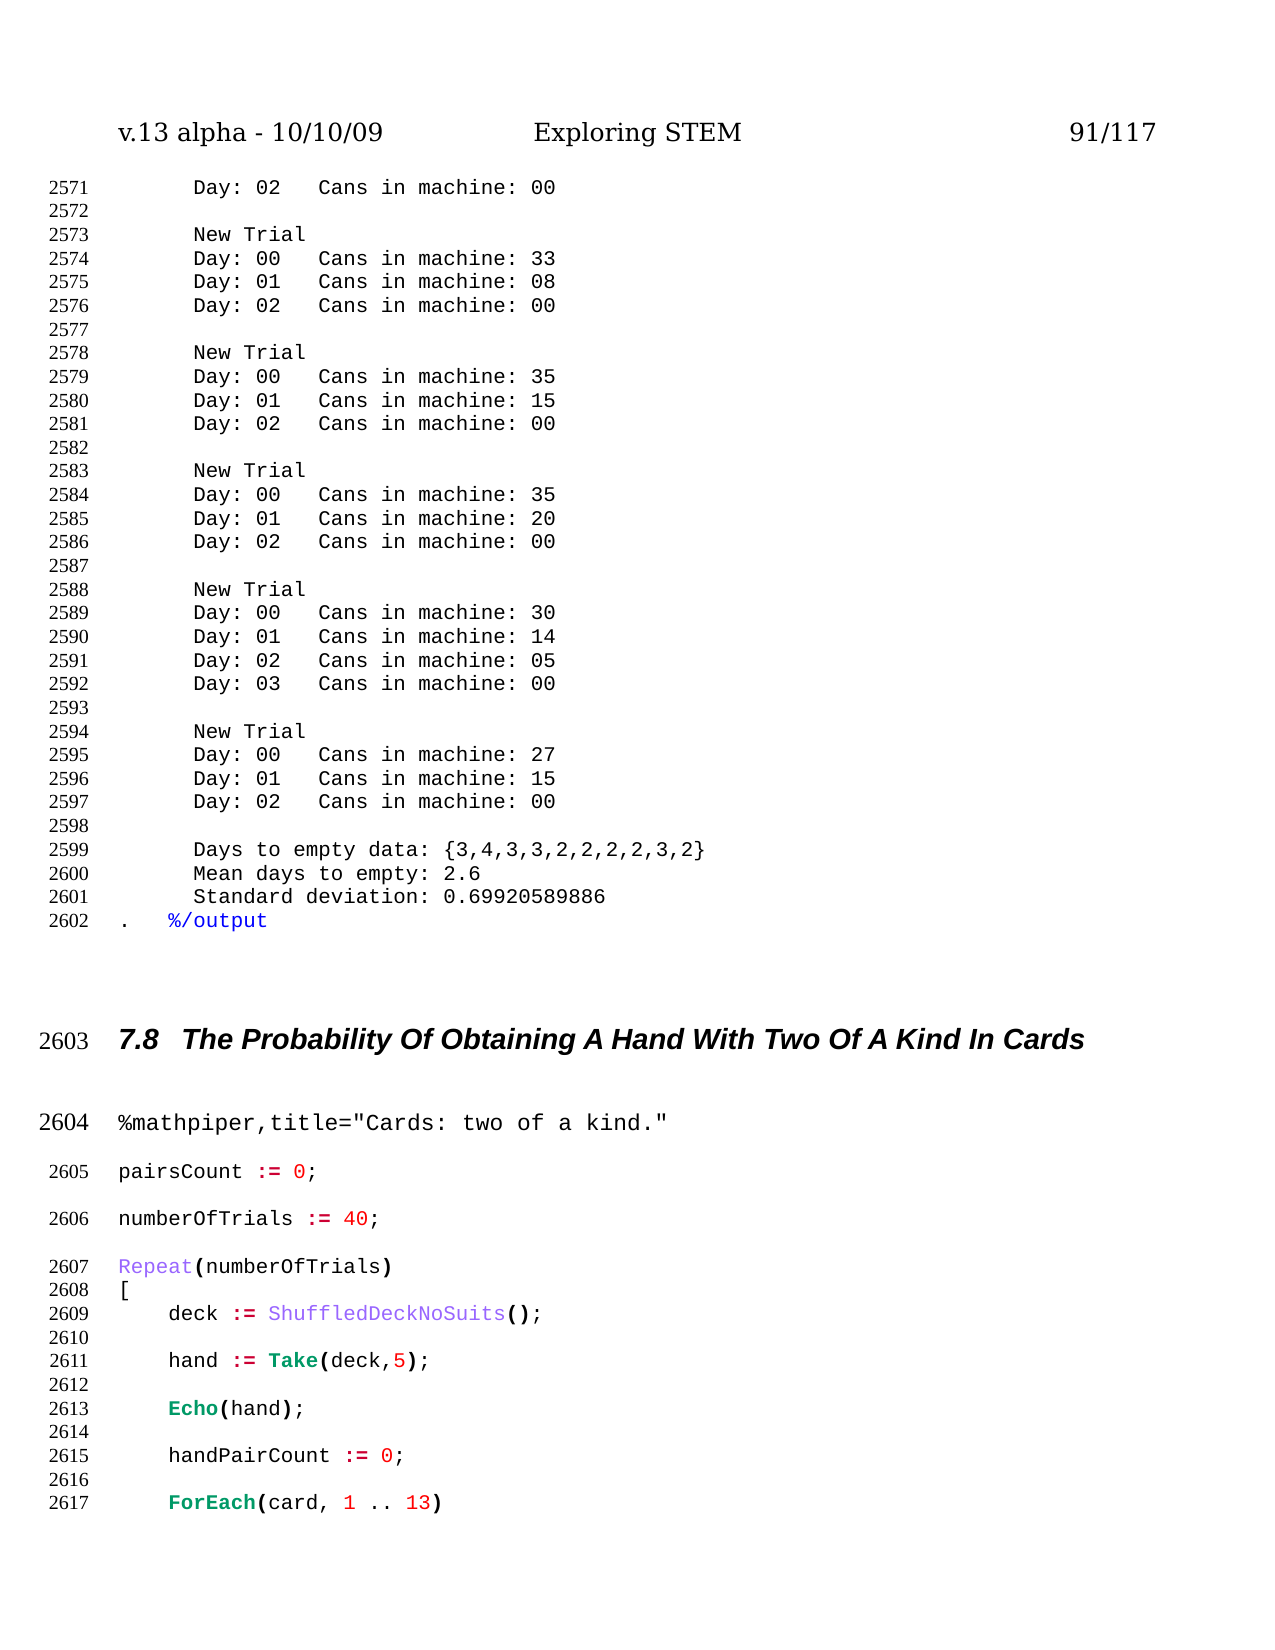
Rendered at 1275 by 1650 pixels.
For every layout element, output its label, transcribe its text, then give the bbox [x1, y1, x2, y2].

text Day: 01 Cans in machine: 15 [118, 389, 1157, 413]
text Day: 02 Cans in machine: 05 [118, 650, 1157, 673]
text Day: 00 Cans in machine: 27 [118, 744, 1157, 768]
text Day: 00 Cans in machine: 35 [118, 484, 1157, 508]
text Day: 02 Cans in machine: 00 [118, 792, 1157, 815]
text Day: 00 Cans in machine: 35 [118, 366, 1157, 389]
subtitle The Probability Of Obtaining A Hand With Two Of A Kind In Cards [118, 1022, 1157, 1055]
text Day: 02 Cans in machine: 00 [118, 413, 1157, 437]
text [ [118, 1279, 1157, 1303]
text handPairCount := 0; [118, 1445, 1157, 1468]
text Days to empty data: {3,4,3,3,2,2,2,2,3,2} [118, 839, 1157, 862]
text Day: 02 Cans in machine: 00 [118, 531, 1157, 555]
text Mean days to empty: 2.6 [118, 862, 1157, 886]
text Standard deviation: 0.69920589886 [118, 886, 1157, 910]
text New Trial [118, 721, 1157, 744]
text Day: 02 Cans in machine: 00 [118, 177, 1157, 200]
text numberOfTrials := 40; [118, 1208, 1157, 1232]
text pairsCount := 0; [118, 1161, 1157, 1185]
text New Trial [118, 342, 1157, 366]
text . %/output [118, 910, 1157, 933]
text Echo(hand); [118, 1398, 1157, 1421]
text Day: 01 Cans in machine: 08 [118, 271, 1157, 295]
text hand := Take(deck,5); [118, 1350, 1157, 1374]
text Day: 01 Cans in machine: 14 [118, 626, 1157, 650]
text ForEach(card, 1 .. 13) [118, 1492, 1157, 1516]
text Day: 02 Cans in machine: 00 [118, 295, 1157, 319]
text New Trial [118, 579, 1157, 602]
text Repeat(numberOfTrials) [118, 1256, 1157, 1279]
text New Trial [118, 461, 1157, 484]
text Day: 01 Cans in machine: 15 [118, 768, 1157, 792]
text %mathpiper,title="Cards: two of a kind." [118, 1112, 1157, 1137]
text New Trial [118, 224, 1157, 248]
text Day: 00 Cans in machine: 33 [118, 248, 1157, 271]
text Day: 03 Cans in machine: 00 [118, 673, 1157, 697]
text Day: 00 Cans in machine: 30 [118, 602, 1157, 626]
text Day: 01 Cans in machine: 20 [118, 508, 1157, 531]
text deck := ShuffledDeckNoSuits(); [118, 1303, 1157, 1327]
